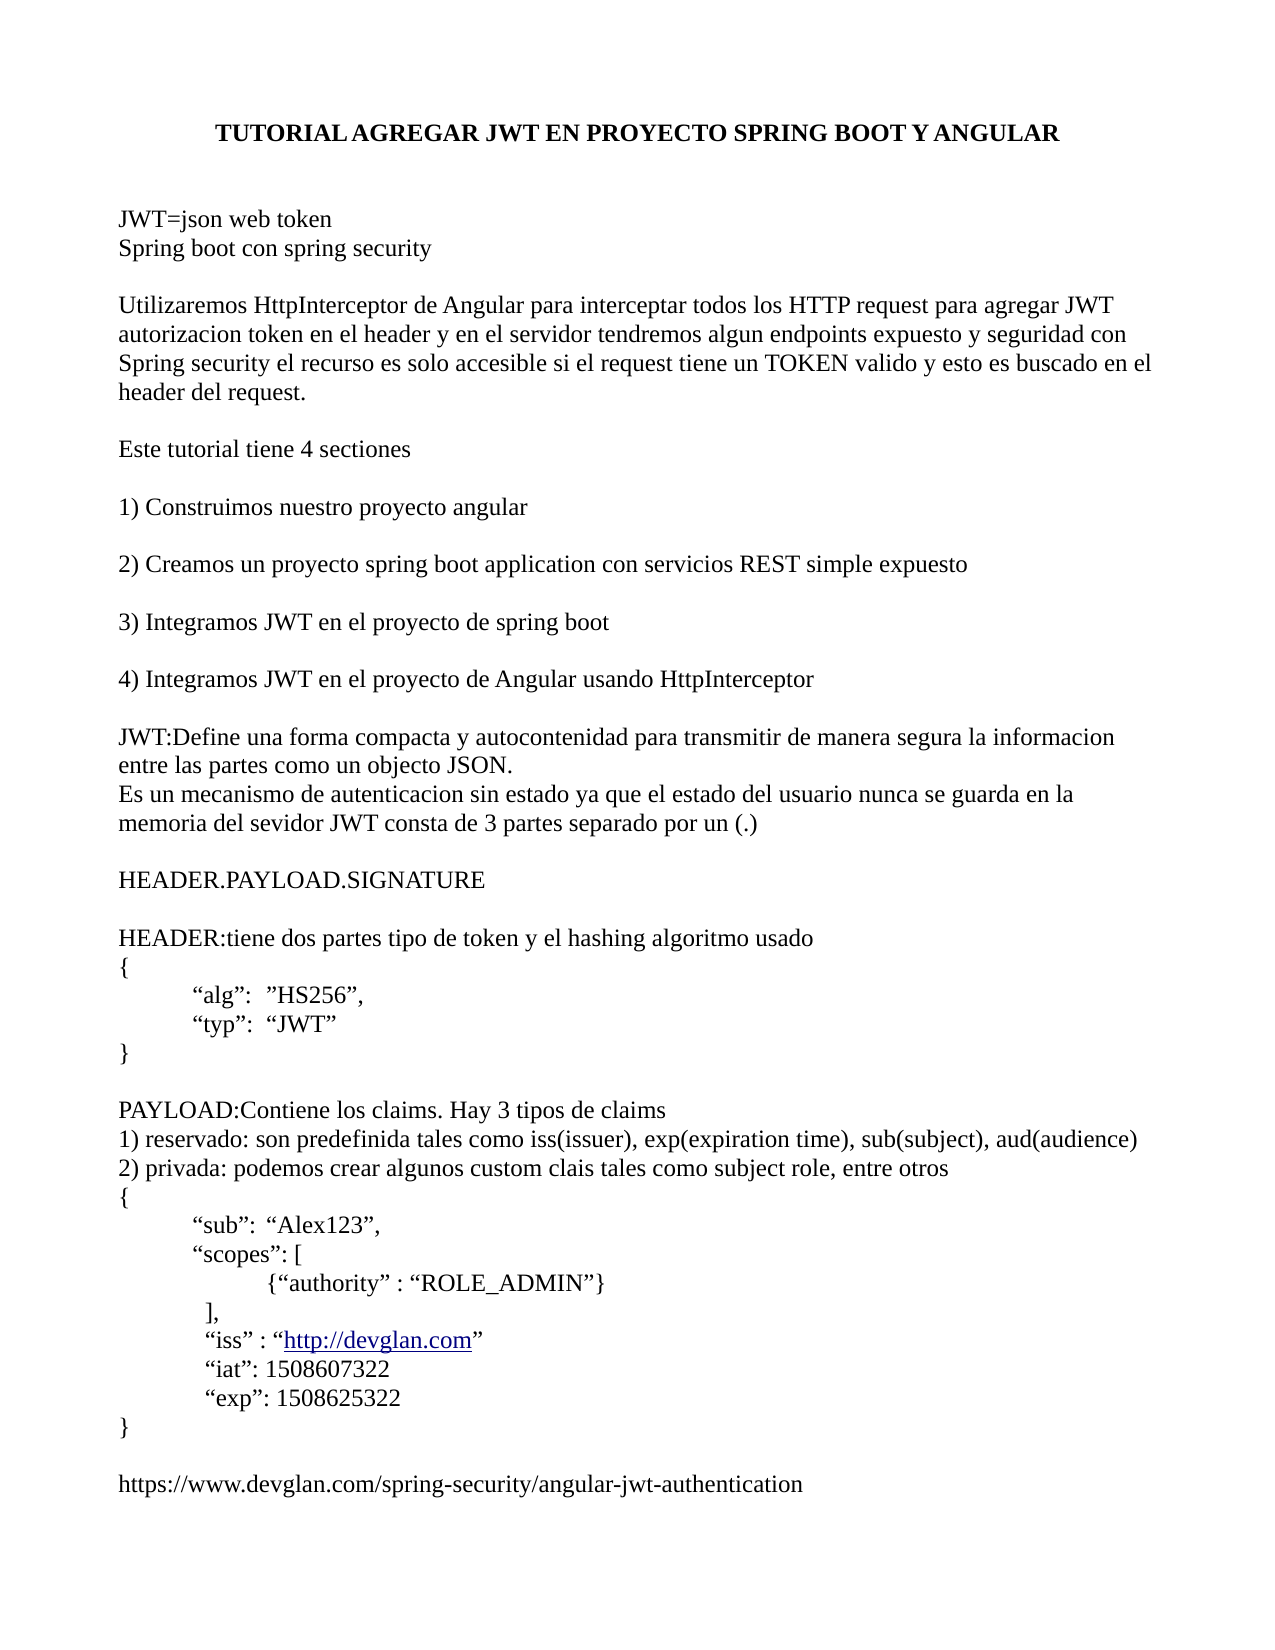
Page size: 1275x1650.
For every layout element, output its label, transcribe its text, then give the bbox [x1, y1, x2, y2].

text Spring boot con spring security [118, 233, 1157, 262]
text HEADER:tiene dos partes tipo de token y el hashing algoritmo usado [118, 923, 1157, 952]
text 2) Creamos un proyecto spring boot application con servicios REST simple expuesto [118, 549, 1157, 578]
text Este tutorial tiene 4 sectiones [118, 434, 1157, 463]
text 2) privada: podemos crear algunos custom clais tales como subject role, entre otros [118, 1153, 1157, 1182]
text “alg”: ”HS256”, [118, 981, 1157, 1009]
text “sub”: “Alex123”, [118, 1211, 1157, 1239]
text TUTORIAL AGREGAR JWT EN PROYECTO SPRING BOOT Y ANGULAR [118, 118, 1157, 147]
text PAYLOAD:Contiene los claims. Hay 3 tipos de claims [118, 1096, 1157, 1124]
text 3) Integramos JWT en el proyecto de spring boot [118, 607, 1157, 636]
text 4) Integramos JWT en el proyecto de Angular usando HttpInterceptor [118, 664, 1157, 693]
text Utilizaremos HttpInterceptor de Angular para interceptar todos los HTTP request para agregar JWT autorizacion token en el header y en el servidor tendremos algun endpoints expuesto y seguridad con Spring security el recurso es solo accesible si el request tiene un TOKEN valido y esto es buscado en el header del request. [118, 291, 1157, 406]
text JWT=json web token [118, 204, 1157, 233]
text “exp”: 1508625322 [118, 1383, 1157, 1412]
text { [118, 952, 1157, 981]
text “typ”: “JWT” [118, 1009, 1157, 1038]
text JWT:Define una forma compacta y autocontenidad para transmitir de manera segura la informacion entre las partes como un objecto JSON. [118, 722, 1157, 779]
text ], [118, 1297, 1157, 1326]
text } [118, 1412, 1157, 1441]
text Es un mecanismo de autenticacion sin estado ya que el estado del usuario nunca se guarda en la memoria del sevidor JWT consta de 3 partes separado por un (.) [118, 779, 1157, 837]
text { [118, 1182, 1157, 1211]
text 1) reservado: son predefinida tales como iss(issuer), exp(expiration time), sub(subject), aud(audience) [118, 1124, 1157, 1153]
text 1) Construimos nuestro proyecto angular [118, 492, 1157, 521]
text {“authority” : “ROLE_ADMIN”} [118, 1268, 1157, 1297]
text “iss” : “http://devglan.com” [118, 1326, 1157, 1354]
text https://www.devglan.com/spring-security/angular-jwt-authentication [118, 1469, 1157, 1498]
text } [118, 1038, 1157, 1067]
text “iat”: 1508607322 [118, 1354, 1157, 1383]
text HEADER.PAYLOAD.SIGNATURE [118, 866, 1157, 894]
text “scopes”: [ [118, 1239, 1157, 1268]
